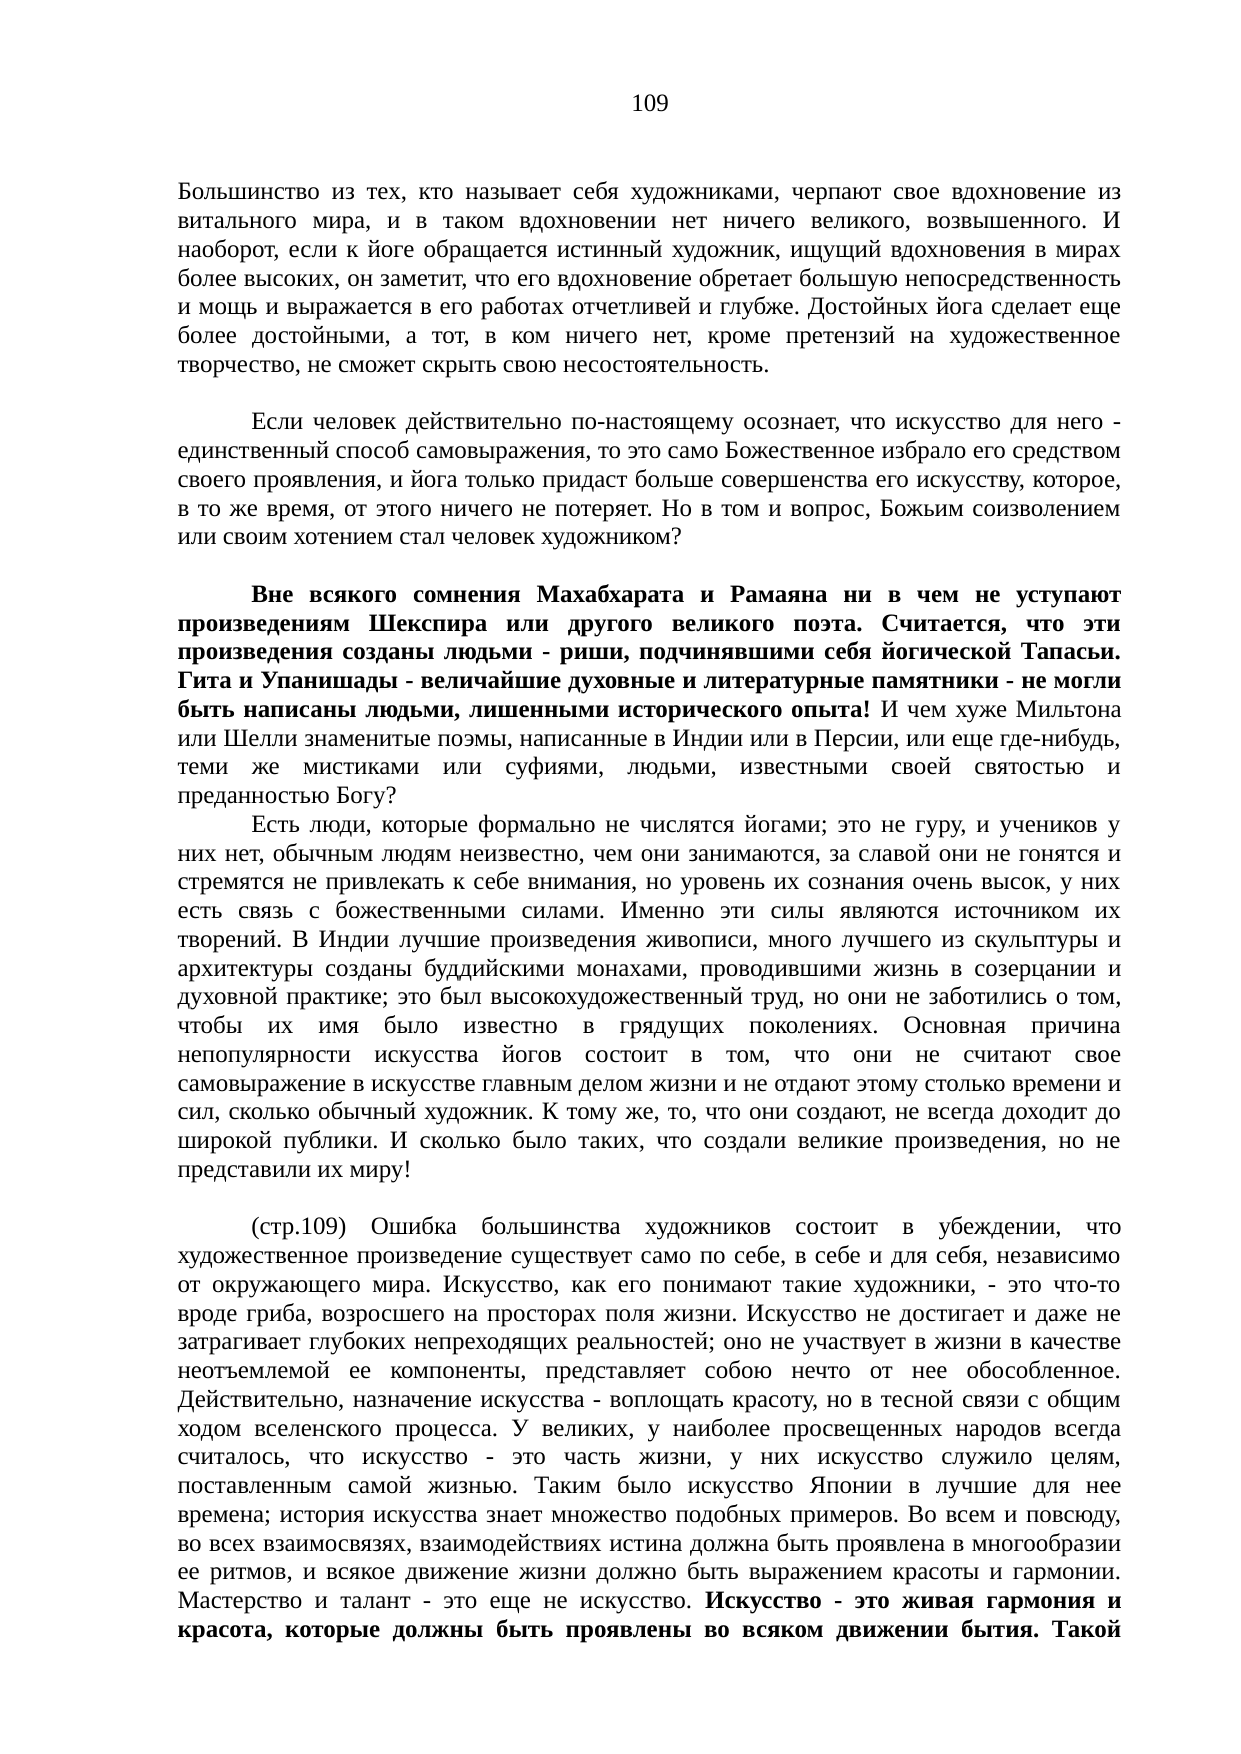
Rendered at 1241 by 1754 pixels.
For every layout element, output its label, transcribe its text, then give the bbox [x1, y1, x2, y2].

text Есть люди, которые формально не числятся йогами; это не гуру, и учеников у них нет, обычным людям неизвестно, чем они занимаются, за славой они не гонятся и стремятся не привлекать к себе внимания, но уровень их сознания очень высок, у них есть связь с божественными силами. Именно эти силы являются источником их творений. В Индии лучшие произведения живописи, много лучшего из скульптуры и архитектуры созданы буддийскими монахами, проводившими жизнь в созерцании и духовной практике; это был высокохудожественный труд, но они не заботились о том, чтобы их имя было известно в грядущих поколениях. Основная причина непопулярности искусства йогов состоит в том, что они не считают свое самовыражение в искусстве главным делом жизни и не отдают этому столько времени и сил, сколько обычный художник. К тому же, то, что они создают, не всегда доходит до широкой публики. И сколько было таких, что создали великие произведения, но не представили их миру! [177, 809, 1122, 1183]
text (стр.109) Ошибка большинства художников состоит в убеждении, что художественное произведение существует само по себе, в себе и для себя, независимо от окружающего мира. Искусство, как его понимают такие художники, - это что-то вроде гриба, возросшего на просторах поля жизни. Искусство не достигает и даже не затрагивает глубоких непреходящих реальностей; оно не участвует в жизни в качестве неотъемлемой ее компоненты, представляет собою нечто от нее обособленное. Действительно, назначение искусства - воплощать красоту, но в тесной связи с общим ходом вселенского процесса. У великих, у наиболее просвещенных народов всегда считалось, что искусство - это часть жизни, у них искусство служило целям, поставленным самой жизнью. Таким было искусство Японии в лучшие для нее времена; история искусства знает множество подобных примеров. Во всем и повсюду, во всех взаимосвязях, взаимодействиях истина должна быть проявлена в многообразии ее ритмов, и всякое движение жизни должно быть выражением красоты и гармонии. Мастерство и талант - это еще не искусство. Искусство - это живая гармония и красота, которые должны быть проявлены во всяком движении бытия. Такой [177, 1211, 1122, 1643]
text Большинство из тех, кто называет себя художниками, черпают свое вдохновение из витального мира, и в таком вдохновении нет ничего великого, возвышенного. И наоборот, если к йоге обращается истинный художник, ищущий вдохновения в мирах более высоких, он заметит, что его вдохновение обретает большую непосредственность и мощь и выражается в его работах отчетливей и глубже. Достойных йога сделает еще более достойными, а тот, в ком ничего нет, кроме претензий на художественное творчество, не сможет скрыть свою несостоятельность. [177, 176, 1122, 378]
text Вне всякого сомнения Махабхарата и Рамаяна ни в чем не уступают произведениям Шекспира или другого великого поэта. Считается, что эти произведения созданы людьми - риши, подчинявшими себя йогической Тапасьи. Гита и Упанишады - величайшие духовные и литературные памятники - не могли быть написаны людьми, лишенными исторического опыта! И чем хуже Мильтона или Шелли знаменитые поэмы, написанные в Индии или в Персии, или еще где-нибудь, теми же мистиками или суфиями, людьми, известными своей святостью и преданностью Богу? [177, 579, 1122, 809]
text Если человек действительно по-настоящему осознает, что искусство для него - единственный способ самовыражения, то это само Божественное избрало его средством своего проявления, и йога только придаст больше совершенства его искусству, которое, в то же время, от этого ничего не потеряет. Но в том и вопрос, Божьим соизволением или своим хотением стал человек художником? [177, 406, 1122, 550]
